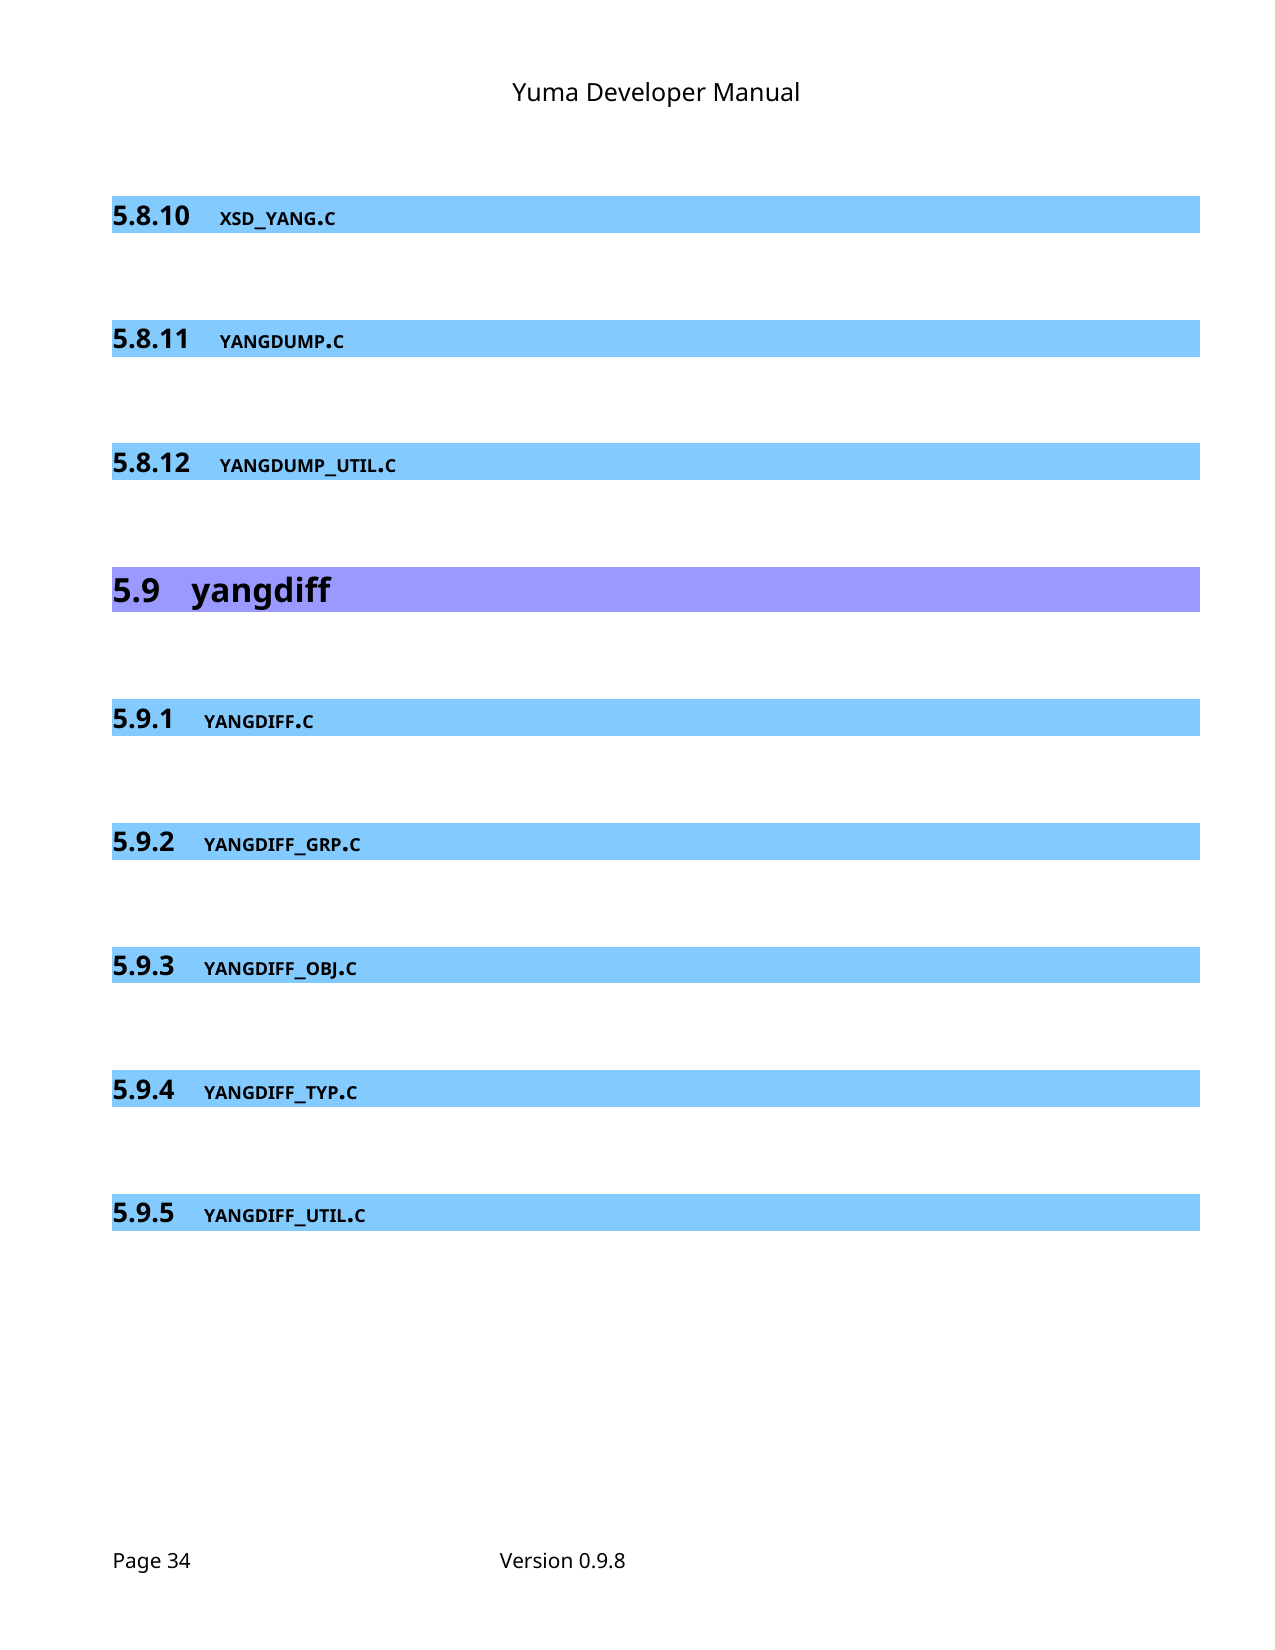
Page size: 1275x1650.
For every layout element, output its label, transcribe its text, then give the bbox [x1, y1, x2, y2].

subtitle yangdiff_obj.c [112, 947, 1200, 983]
subtitle yangdiff_util.c [112, 1194, 1200, 1231]
subtitle yangdiff.c [112, 699, 1200, 736]
subtitle yangdiff_grp.c [112, 823, 1200, 860]
subtitle yangdiff [112, 567, 1200, 612]
subtitle yangdiff_typ.c [112, 1070, 1200, 1107]
subtitle xsd_yang.c [112, 196, 1200, 233]
subtitle yangdump_util.c [112, 443, 1200, 480]
subtitle yangdump.c [112, 320, 1200, 357]
